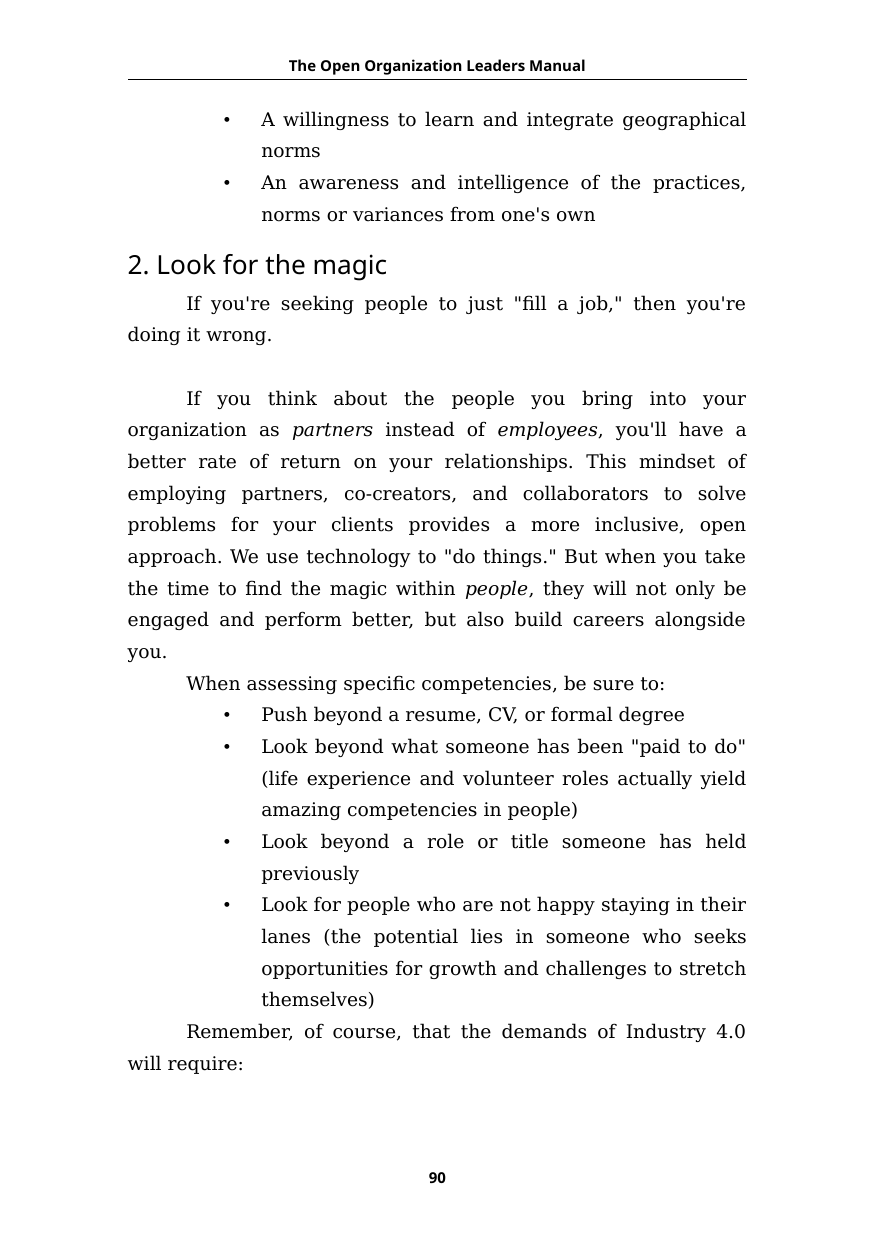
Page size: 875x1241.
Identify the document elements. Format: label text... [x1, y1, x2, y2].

list An awareness and intelligence of the practices, norms or variances from one's own [223, 172, 747, 226]
list Look for people who are not happy staying in their lanes (the potential lies in someone who seeks opportunities for growth and challenges to stretch themselves) [223, 894, 747, 1011]
list Look beyond what someone has been "paid to do" (life experience and volunteer roles actually yield amazing competencies in people) [223, 736, 747, 821]
list Push beyond a resume, CV, or formal degree [223, 704, 747, 726]
list A willingness to learn and integrate geographical norms [223, 109, 747, 162]
list Look beyond a role or title someone has held previously [223, 831, 747, 885]
text If you're seeking people to just "fill a job," then you're doing it wrong. [127, 293, 747, 346]
text If you think about the people you bring into your organization as partners instead of employees, you'll have a better rate of return on your relationships. This mindset of employing partners, co-creators, and collaborators to solve problems for your clients provides a more inclusive, open approach. We use technology to "do things." But when you take the time to find the magic within people, they will not only be engaged and perform better, but also build careers alongside you. [127, 388, 747, 663]
text When assessing specific competencies, be sure to: [127, 673, 747, 695]
subtitle 2. Look for the magic [127, 250, 747, 280]
text Remember, of course, that the demands of Industry 4.0 will require: [127, 1021, 747, 1075]
